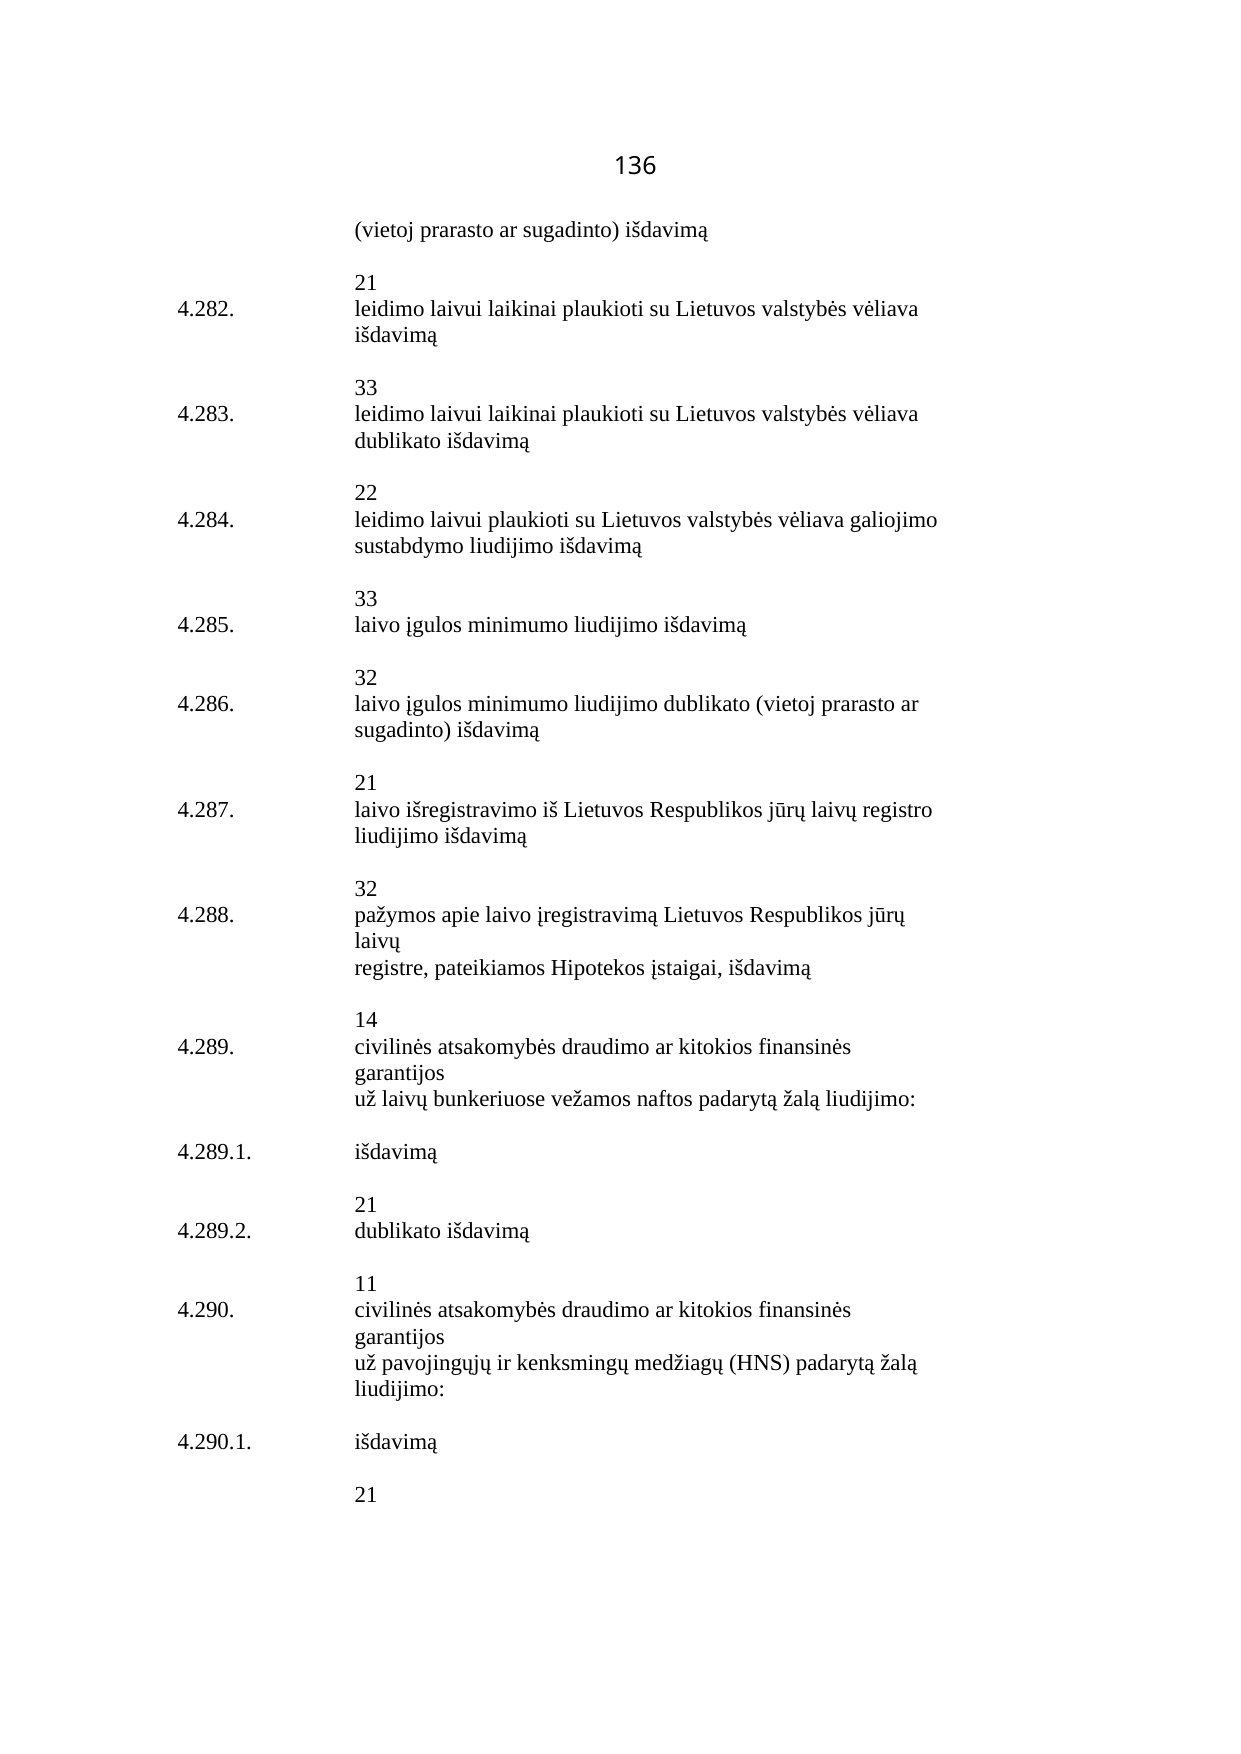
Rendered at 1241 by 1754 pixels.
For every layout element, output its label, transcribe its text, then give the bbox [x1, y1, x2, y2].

text 4.284. leidimo laivui plaukioti su Lietuvos valstybės vėliava galiojimo [177, 506, 945, 532]
text 4.285. laivo įgulos minimumo liudijimo išdavimą 32 [177, 611, 945, 690]
text liudijimo išdavimą 32 [354, 822, 945, 901]
text 4.289. civilinės atsakomybės draudimo ar kitokios finansinės garantijos [177, 1033, 945, 1086]
text išdavimą 33 [354, 321, 945, 400]
text 4.290.1. išdavimą 21 [177, 1428, 945, 1507]
text už laivų bunkeriuose vežamos naftos padarytą žalą liudijimo: [354, 1086, 945, 1138]
text liudijimo: [354, 1375, 945, 1428]
text 4.288. pažymos apie laivo įregistravimą Lietuvos Respublikos jūrų laivų [177, 901, 945, 954]
text (vietoj prarasto ar sugadinto) išdavimą 21 [354, 216, 945, 295]
text 4.283. leidimo laivui laikinai plaukioti su Lietuvos valstybės vėliava [177, 400, 945, 427]
text 4.282. leidimo laivui laikinai plaukioti su Lietuvos valstybės vėliava [177, 295, 945, 321]
text 4.286. laivo įgulos minimumo liudijimo dublikato (vietoj prarasto ar [177, 690, 945, 717]
text 4.287. laivo išregistravimo iš Lietuvos Respublikos jūrų laivų registro [177, 796, 945, 822]
text 4.289.2. dublikato išdavimą 11 [177, 1217, 945, 1296]
text 4.290. civilinės atsakomybės draudimo ar kitokios finansinės garantijos [177, 1296, 945, 1349]
text už pavojingųjų ir kenksmingų medžiagų (HNS) padarytą žalą [354, 1349, 945, 1375]
text sugadinto) išdavimą 21 [354, 717, 945, 796]
text dublikato išdavimą 22 [354, 427, 945, 506]
text sustabdymo liudijimo išdavimą 33 [354, 532, 945, 611]
text 4.289.1. išdavimą 21 [177, 1138, 945, 1217]
text registre, pateikiamos Hipotekos įstaigai, išdavimą 14 [354, 954, 945, 1033]
